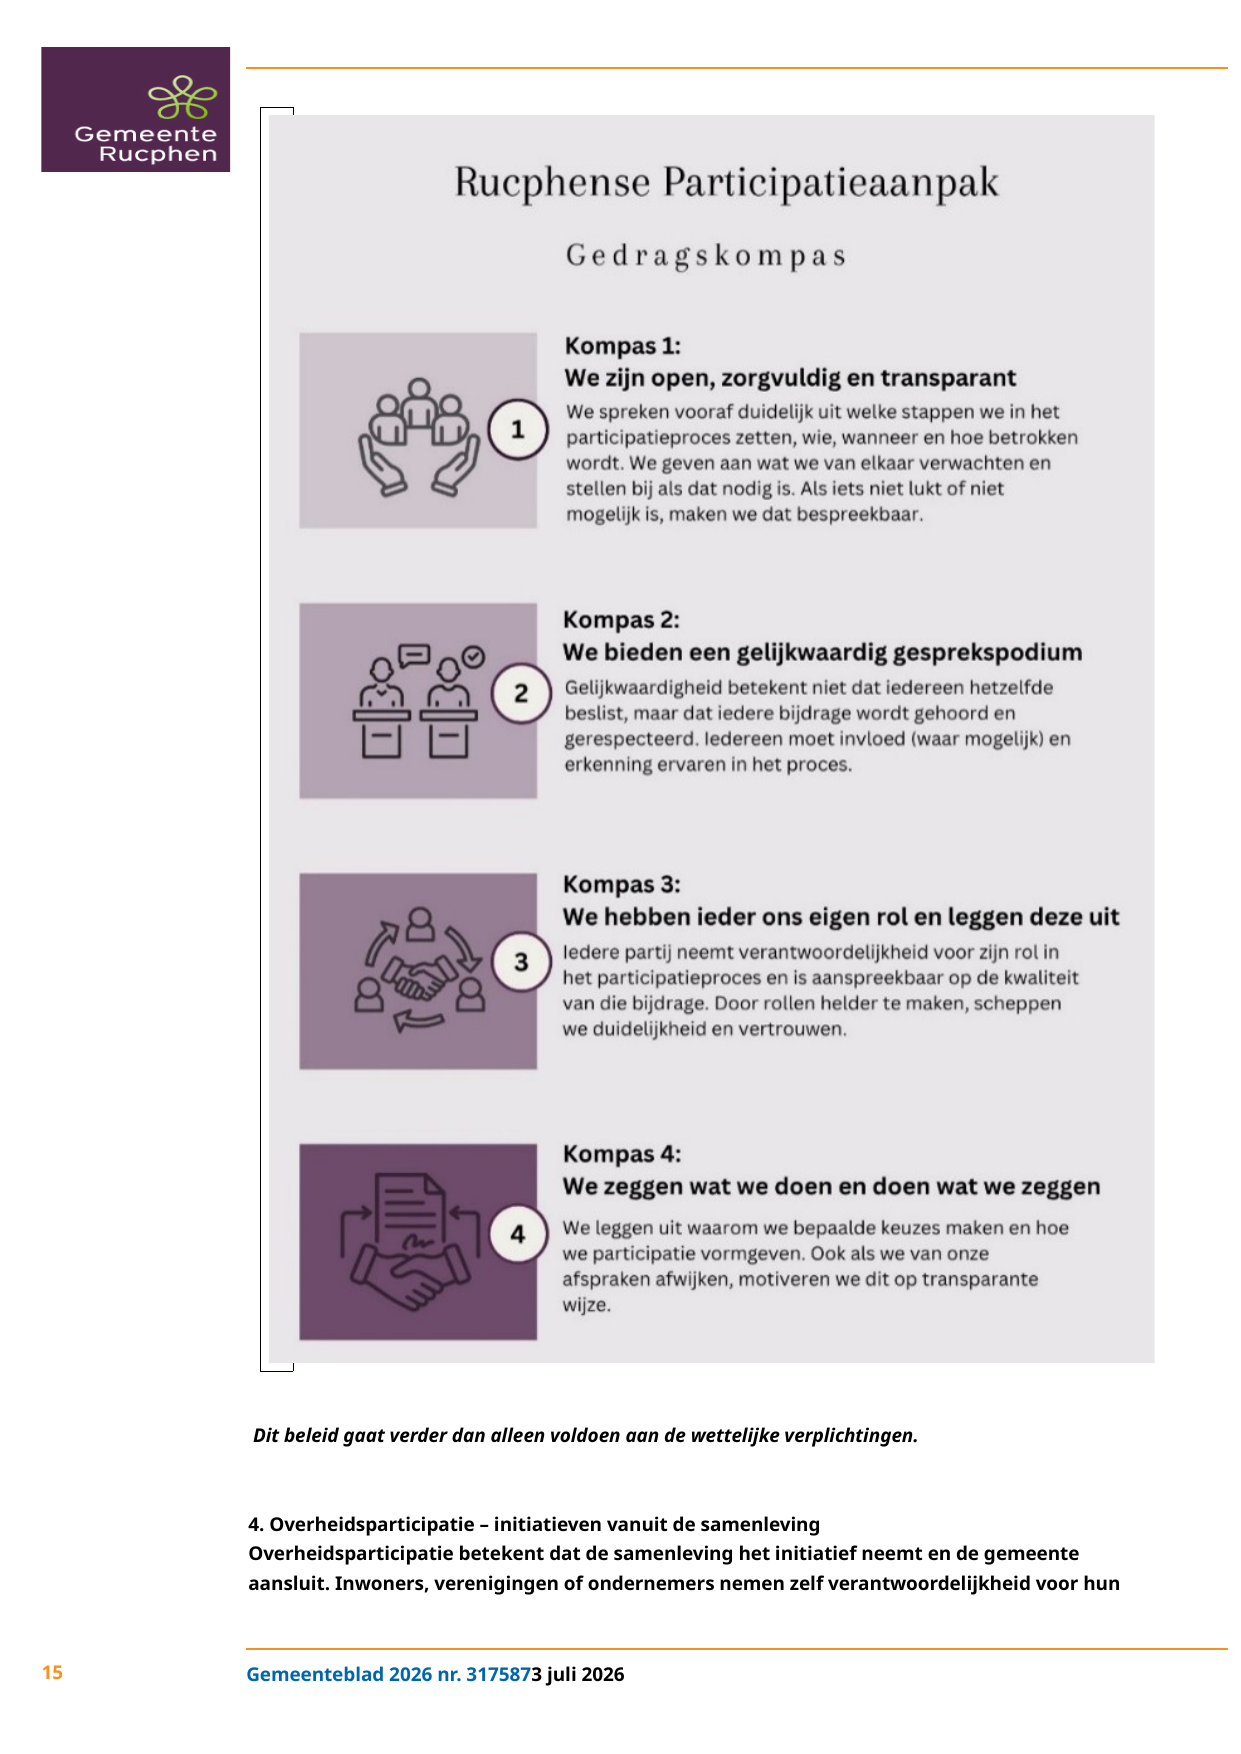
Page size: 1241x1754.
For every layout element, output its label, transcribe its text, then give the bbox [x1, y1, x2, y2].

text 4. Overheidsparticipatie – initiatieven vanuit de samenleving [248, 1511, 1152, 1537]
picture [41, 47, 231, 172]
text Overheidsparticipatie betekent dat de samenleving het initiatief neemt en de gemeente aansluit. Inwoners, verenigingen of ondernemers nemen zelf verantwoordelijkheid voor hun [248, 1541, 1152, 1596]
picture [268, 115, 1155, 1363]
text Dit beleid gaat verder dan alleen voldoen aan de wettelijke verplichtingen. [248, 1422, 1152, 1448]
